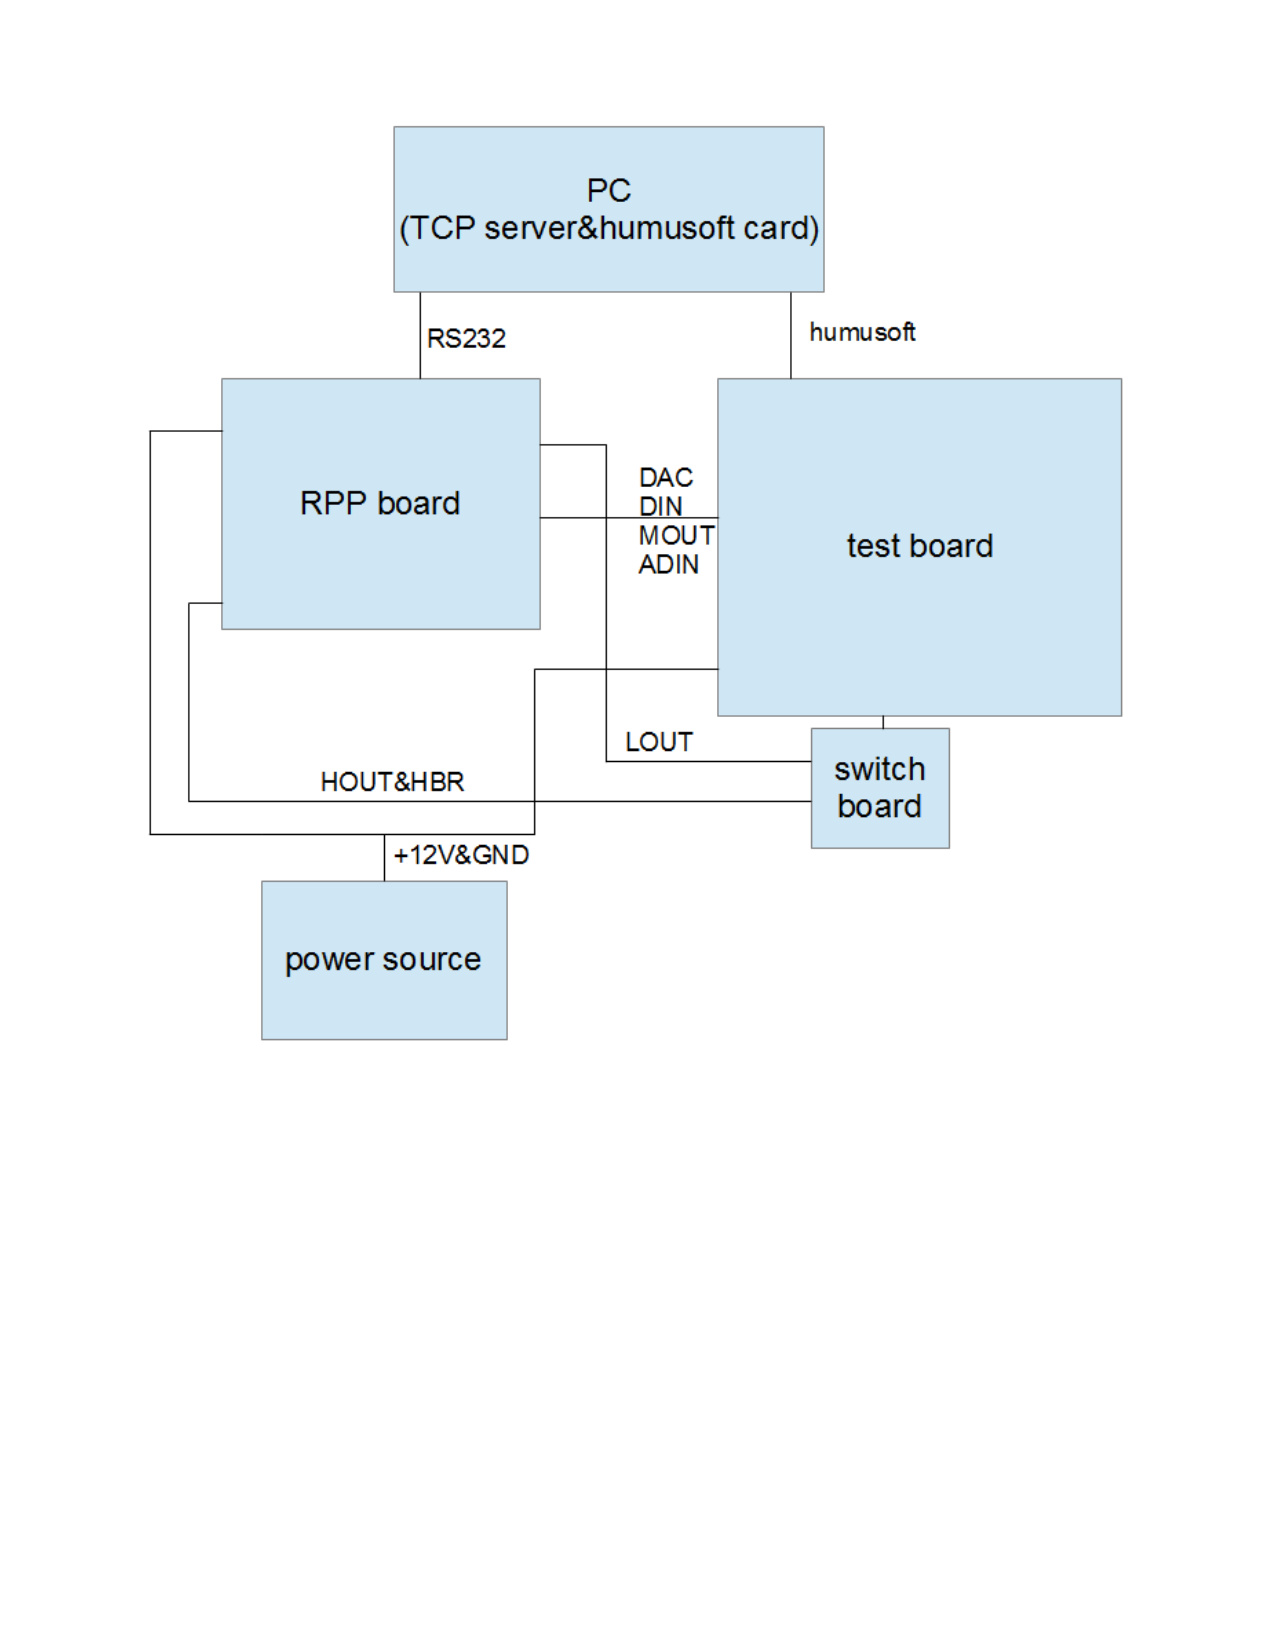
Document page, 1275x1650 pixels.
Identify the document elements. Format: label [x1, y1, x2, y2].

picture [147, 118, 1128, 1046]
